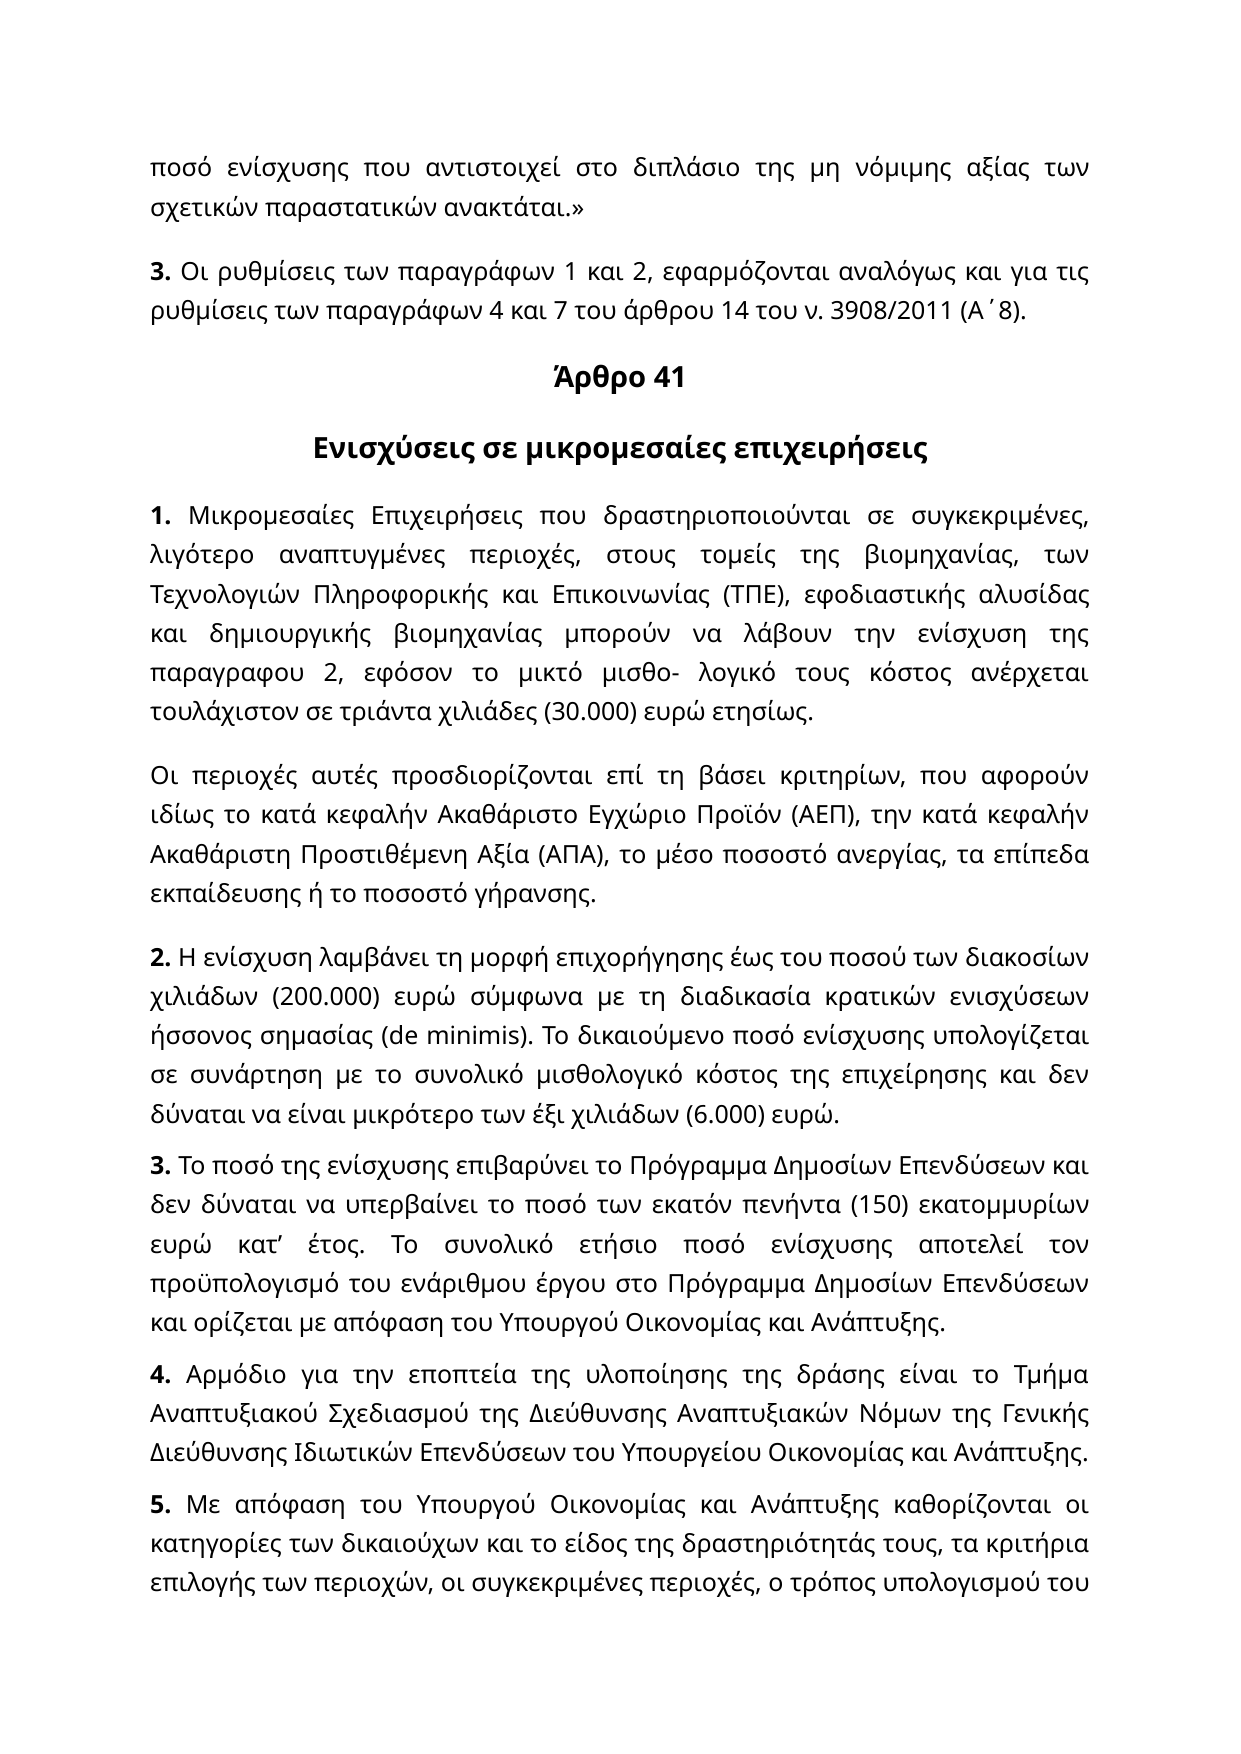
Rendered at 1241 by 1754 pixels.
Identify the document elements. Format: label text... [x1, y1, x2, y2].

subtitle Άρθρο 41 [150, 357, 1090, 396]
text 1. Μικρομεσαίες Επιχειρήσεις που δραστηριοποιούνται σε συγκεκριμένες, λιγότερο αναπτυγμένες περιοχές, στους τομείς της βιομηχανίας, των Τεχνολογιών Πληροφορικής και Επικοινωνίας (ΤΠΕ), εφοδιαστικής αλυσίδας και δημιουργικής βιομηχανίας μπορούν να λάβουν την ενίσχυση της παραγραφου 2, εφόσον το μικτό μισθο- λογικό τους κόστος ανέρχεται τουλάχιστον σε τριάντα χιλιάδες (30.000) ευρώ ετησίως. [150, 498, 1090, 728]
text ποσό ενίσχυσης που αντιστοιχεί στο διπλάσιο της μη νόμιμης αξίας των σχετικών παραστατικών ανακτάται.» [150, 150, 1090, 223]
subtitle Ενισχύσεις σε μικρομεσαίες επιχειρήσεις [150, 427, 1090, 467]
text 2. Η ενίσχυση λαμβάνει τη μορφή επιχορήγησης έως του ποσού των διακοσίων χιλιάδων (200.000) ευρώ σύμφωνα με τη διαδικασία κρατικών ενισχύσεων ήσσονος σημασίας (de minimis). Το δικαιούμενο ποσό ενίσχυσης υπολογίζεται σε συνάρτηση με το συνολικό μισθολογικό κόστος της επιχείρησης και δεν δύναται να είναι μικρότερο των έξι χιλιάδων (6.000) ευρώ. [150, 939, 1090, 1130]
text 5. Με απόφαση του Υπουργού Οικονομίας και Ανάπτυξης καθορίζονται οι κατηγορίες των δικαιούχων και το είδος της δραστηριότητάς τους, τα κριτήρια επιλογής των περιοχών, οι συγκεκριμένες περιοχές, ο τρόπος υπολογισμού του [150, 1486, 1090, 1599]
text Οι περιοχές αυτές προσδιορίζονται επί τη βάσει κριτηρίων, που αφορούν ιδίως το κατά κεφαλήν Ακαθάριστο Εγχώριο Προϊόν (ΑΕΠ), την κατά κεφαλήν Ακαθάριστη Προστιθέμενη Αξία (ΑΠΑ), το μέσο ποσοστό ανεργίας, τα επίπεδα εκπαίδευσης ή το ποσοστό γήρανσης. [150, 758, 1090, 909]
text 3. Το ποσό της ενίσχυσης επιβαρύνει το Πρόγραμμα Δημοσίων Επενδύσεων και δεν δύναται να υπερβαίνει το ποσό των εκατόν πενήντα (150) εκατομμυρίων ευρώ κατ’ έτος. Το συνολικό ετήσιο ποσό ενίσχυσης αποτελεί τον προϋπολογισμό του ενάριθμου έργου στο Πρόγραμμα Δημοσίων Επενδύσεων και ορίζεται με απόφαση του Υπουργού Οικονομίας και Ανάπτυξης. [150, 1148, 1090, 1339]
text 3. Οι ρυθμίσεις των παραγράφων 1 και 2, εφαρμόζονται αναλόγως και για τις ρυθμίσεις των παραγράφων 4 και 7 του άρθρου 14 του ν. 3908/2011 (Α΄8). [150, 253, 1090, 327]
text 4. Αρμόδιο για την εποπτεία της υλοποίησης της δράσης είναι το Τμήμα Αναπτυξιακού Σχεδιασμού της Διεύθυνσης Αναπτυξιακών Νόμων της Γενικής Διεύθυνσης Ιδιωτικών Επενδύσεων του Υπουργείου Οικονομίας και Ανάπτυξης. [150, 1356, 1090, 1469]
